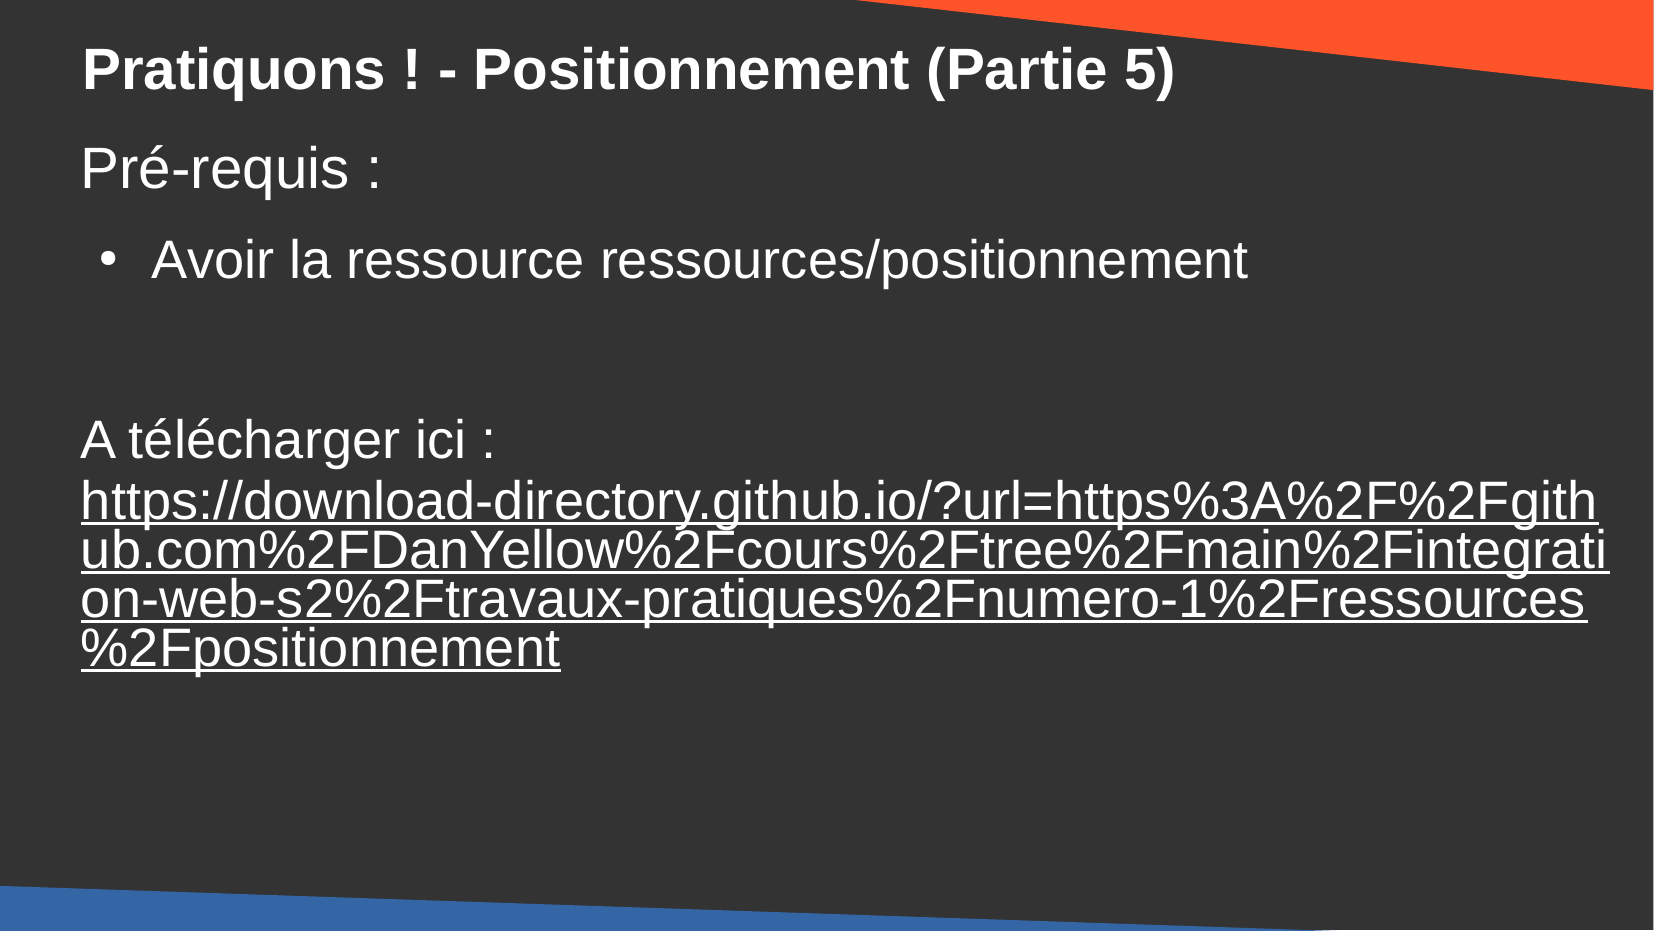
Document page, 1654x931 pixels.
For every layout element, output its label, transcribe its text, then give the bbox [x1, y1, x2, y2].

text_box [855, 0, 1654, 91]
list Pré-requis : Avoir la ressource ressources/positionnement A télécharger ici : https://download-directory.github.io/?url=https%3A%2F%2Fgithub.com%2FDanYellow%2Fcours%2Ftree%2Fmain%2Fintegration-web-s2%2Ftravaux-pratiques%2Fnumero-1%2Fressources%2Fpositionnement [80, 135, 1620, 721]
text_box [0, 885, 1337, 931]
title Pratiquons ! - Positionnement (Partie 5) [82, 37, 1571, 114]
